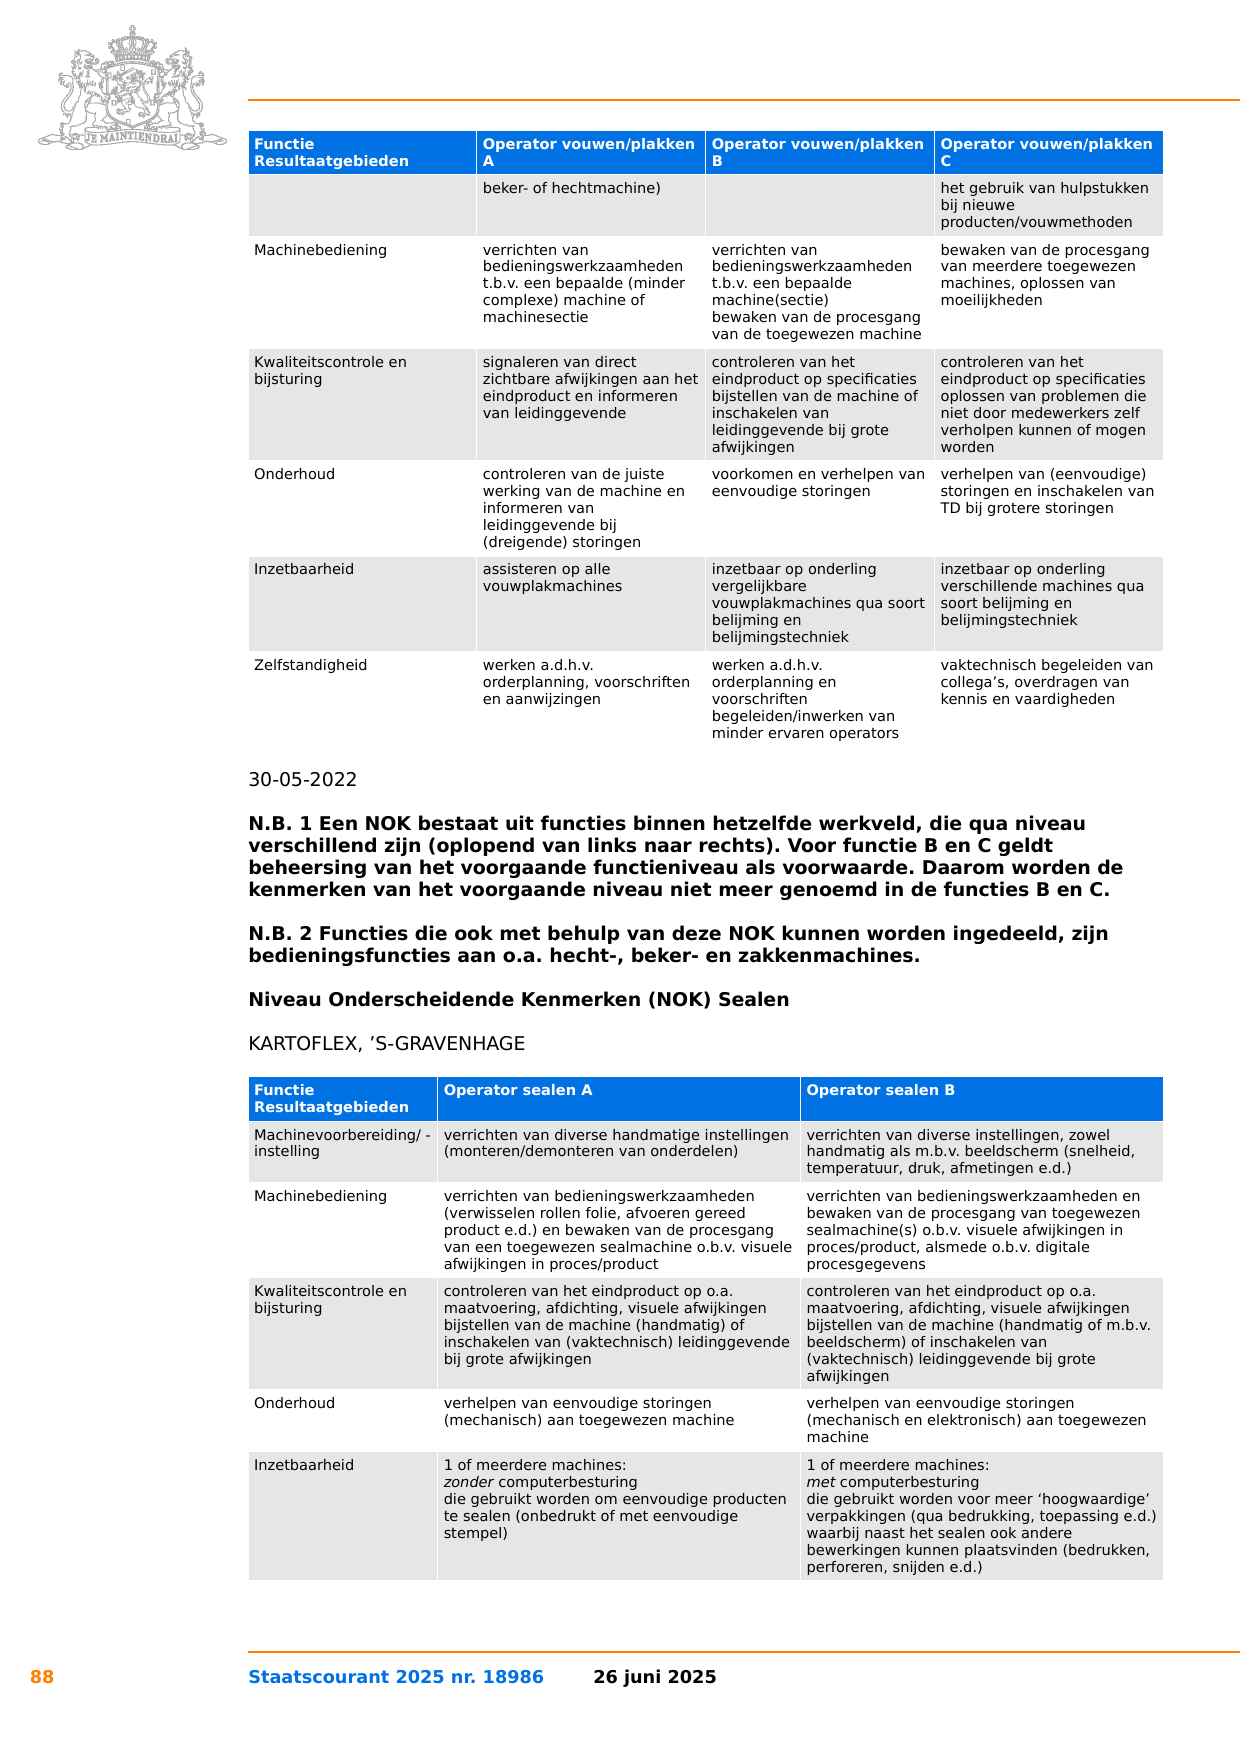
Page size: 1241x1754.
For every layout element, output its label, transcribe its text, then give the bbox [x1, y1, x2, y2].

text 30-05-2022 [248, 769, 1163, 791]
table_header Operator sealen A [438, 1077, 800, 1121]
table_cell verrichten van diverse instellingen, zowel handmatig als m.b.v. beeldscherm (snelheid, temperatuur, druk, afmetingen e.d.) [801, 1122, 1163, 1182]
table_cell bewaken van de procesgang van meerdere toegewezen machines, oplossen van moeilijkheden [935, 237, 1163, 348]
table_cell controleren van het eindproduct op o.a. maatvoering, afdichting, visuele afwijkingen bijstellen van de machine (handmatig) of inschakelen van (vaktechnisch) leidinggevende bij grote afwijkingen [438, 1278, 800, 1389]
table_cell Kwaliteitscontrole en bijsturing [249, 349, 476, 460]
text N.B. 2 Functies die ook met behulp van deze NOK kunnen worden ingedeeld, zijn bedieningsfuncties aan o.a. hecht-, beker- en zakkenmachines. [248, 923, 1163, 967]
table_cell inzetbaar op onderling vergelijkbare vouwplakmachines qua soort belijming en belijmingstechniek [706, 557, 934, 651]
picture [38, 25, 227, 150]
table_cell Inzetbaarheid [249, 1452, 437, 1580]
table_cell assisteren op alle vouwplakmachines [477, 557, 705, 651]
table_cell het gebruik van hulpstukken bij nieuwe producten/vouwmethoden [935, 175, 1163, 236]
table_header Operator sealen B [801, 1077, 1163, 1121]
table_cell vaktechnisch begeleiden van collega’s, overdragen van kennis en vaardigheden [935, 652, 1163, 746]
table_cell controleren van het eindproduct op specificaties bijstellen van de machine of inschakelen van leidinggevende bij grote afwijkingen [706, 349, 934, 460]
text Niveau Onderscheidende Kenmerken (NOK) Sealen [248, 988, 1163, 1011]
table_cell Onderhoud [249, 461, 476, 556]
table_header Functie Resultaatgebieden [249, 1077, 437, 1121]
table_cell 1 of meerdere machines: met computerbesturing die gebruikt worden voor meer ‘hoogwaardige’ verpakkingen (qua bedrukking, toepassing e.d.) waarbij naast het sealen ook andere bewerkingen kunnen plaatsvinden (bedrukken, perforeren, snijden e.d.) [801, 1452, 1163, 1580]
table_cell controleren van het eindproduct op o.a. maatvoering, afdichting, visuele afwijkingen bijstellen van de machine (handmatig of m.b.v. beeldscherm) of inschakelen van (vaktechnisch) leidinggevende bij grote afwijkingen [801, 1278, 1163, 1389]
table_cell beker- of hechtmachine) [477, 175, 705, 236]
table_cell Zelfstandigheid [249, 652, 476, 746]
table_cell signaleren van direct zichtbare afwijkingen aan het eindproduct en informeren van leidinggevende [477, 349, 705, 460]
table_cell verrichten van diverse handmatige instellingen (monteren/demonteren van onderdelen) [438, 1122, 800, 1182]
text KARTOFLEX, ’S-GRAVENHAGE [248, 1032, 1163, 1054]
table_header Operator vouwen/plakken B [706, 131, 934, 174]
table_header Operator vouwen/plakken A [477, 131, 705, 174]
table_cell Machinebediening [249, 237, 476, 348]
table_cell Kwaliteitscontrole en bijsturing [249, 1278, 437, 1389]
table_cell controleren van het eindproduct op specificaties oplossen van problemen die niet door medewerkers zelf verholpen kunnen of mogen worden [935, 349, 1163, 460]
table_cell inzetbaar op onderling verschillende machines qua soort belijming en belijmingstechniek [935, 557, 1163, 651]
table_cell verhelpen van eenvoudige storingen (mechanisch en elektronisch) aan toegewezen machine [801, 1391, 1163, 1451]
table_cell werken a.d.h.v. orderplanning en voorschriften begeleiden/inwerken van minder ervaren operators [706, 652, 934, 746]
table_cell Onderhoud [249, 1391, 437, 1451]
text N.B. 1 Een NOK bestaat uit functies binnen hetzelfde werkveld, die qua niveau verschillend zijn (oplopend van links naar rechts). Voor functie B en C geldt beheersing van het voorgaande functieniveau als voorwaarde. Daarom worden de kenmerken van het voorgaande niveau niet meer genoemd in de functies B en C. [248, 813, 1163, 901]
table_cell controleren van de juiste werking van de machine en informeren van leidinggevende bij (dreigende) storingen [477, 461, 705, 556]
table_cell verrichten van bedieningswerkzaamheden t.b.v. een bepaalde (minder complexe) machine of machinesectie [477, 237, 705, 348]
table_header Operator vouwen/plakken C [935, 131, 1163, 174]
table_cell [706, 175, 934, 236]
table_cell Machinebediening [249, 1183, 437, 1277]
table_cell Machinevoorbereiding/ -instelling [249, 1122, 437, 1182]
table_cell Inzetbaarheid [249, 557, 476, 651]
table_header Functie Resultaatgebieden [249, 131, 476, 174]
table_cell verhelpen van eenvoudige storingen (mechanisch) aan toegewezen machine [438, 1391, 800, 1451]
table_cell verhelpen van (eenvoudige) storingen en inschakelen van TD bij grotere storingen [935, 461, 1163, 556]
table_cell verrichten van bedieningswerkzaamheden (verwisselen rollen folie, afvoeren gereed product e.d.) en bewaken van de procesgang van een toegewezen sealmachine o.b.v. visuele afwijkingen in proces/product [438, 1183, 800, 1277]
table_cell verrichten van bedieningswerkzaamheden en bewaken van de procesgang van toegewezen sealmachine(s) o.b.v. visuele afwijkingen in proces/product, alsmede o.b.v. digitale procesgegevens [801, 1183, 1163, 1277]
table_cell [249, 175, 476, 236]
table_cell verrichten van bedieningswerkzaamheden t.b.v. een bepaalde machine(sectie) bewaken van de procesgang van de toegewezen machine [706, 237, 934, 348]
table_cell werken a.d.h.v. orderplanning, voorschriften en aanwijzingen [477, 652, 705, 746]
table_cell 1 of meerdere machines: zonder computerbesturing die gebruikt worden om eenvoudige producten te sealen (onbedrukt of met eenvoudige stempel) [438, 1452, 800, 1580]
table_cell voorkomen en verhelpen van eenvoudige storingen [706, 461, 934, 556]
